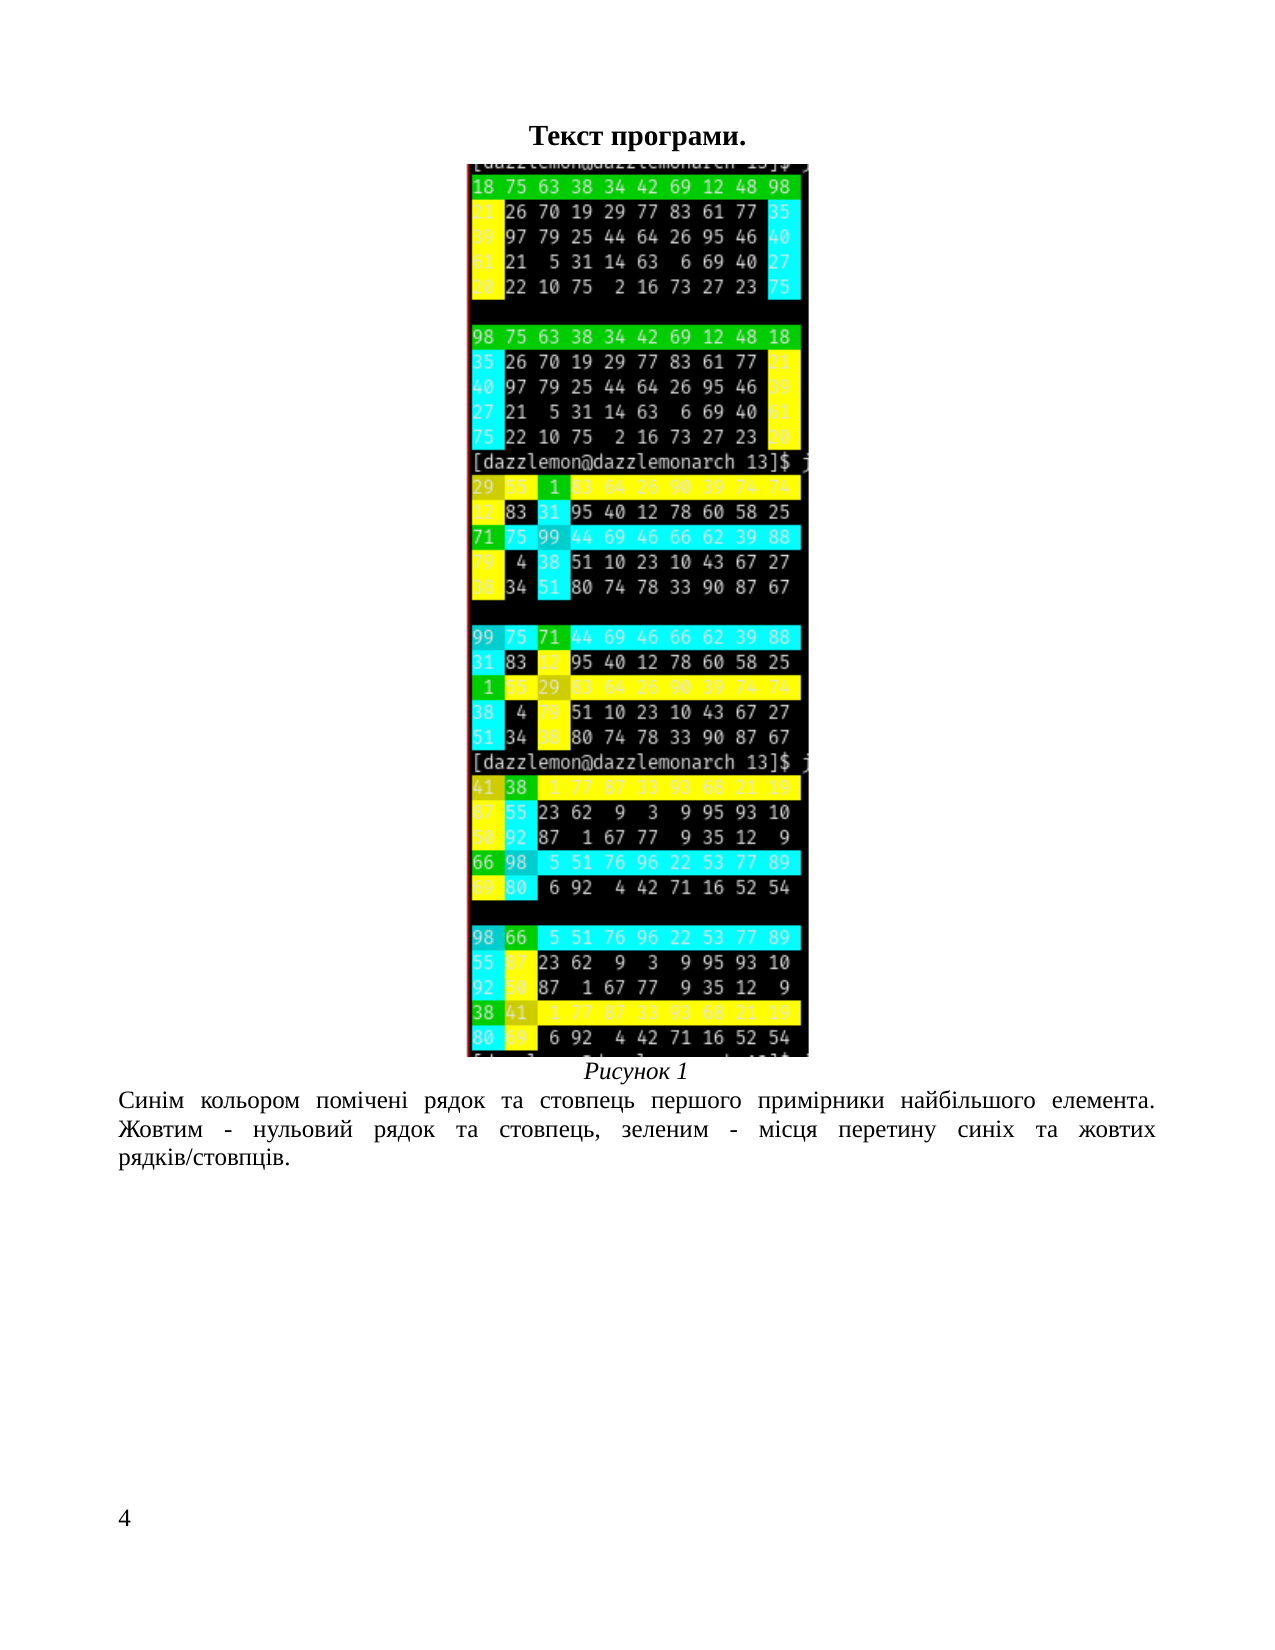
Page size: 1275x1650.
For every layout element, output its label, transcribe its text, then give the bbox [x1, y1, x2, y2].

text Синім кольором помічені рядок та стовпець першого примірники найбільшого елемента. Жовтим - нульовий рядок та стовпець, зеленим - місця перетину синіх та жовтих рядків/стовпців. [118, 1085, 1157, 1171]
text Текст програми. [118, 118, 1157, 152]
text Рисунок 1 [466, 1057, 808, 1085]
picture [466, 164, 809, 1057]
